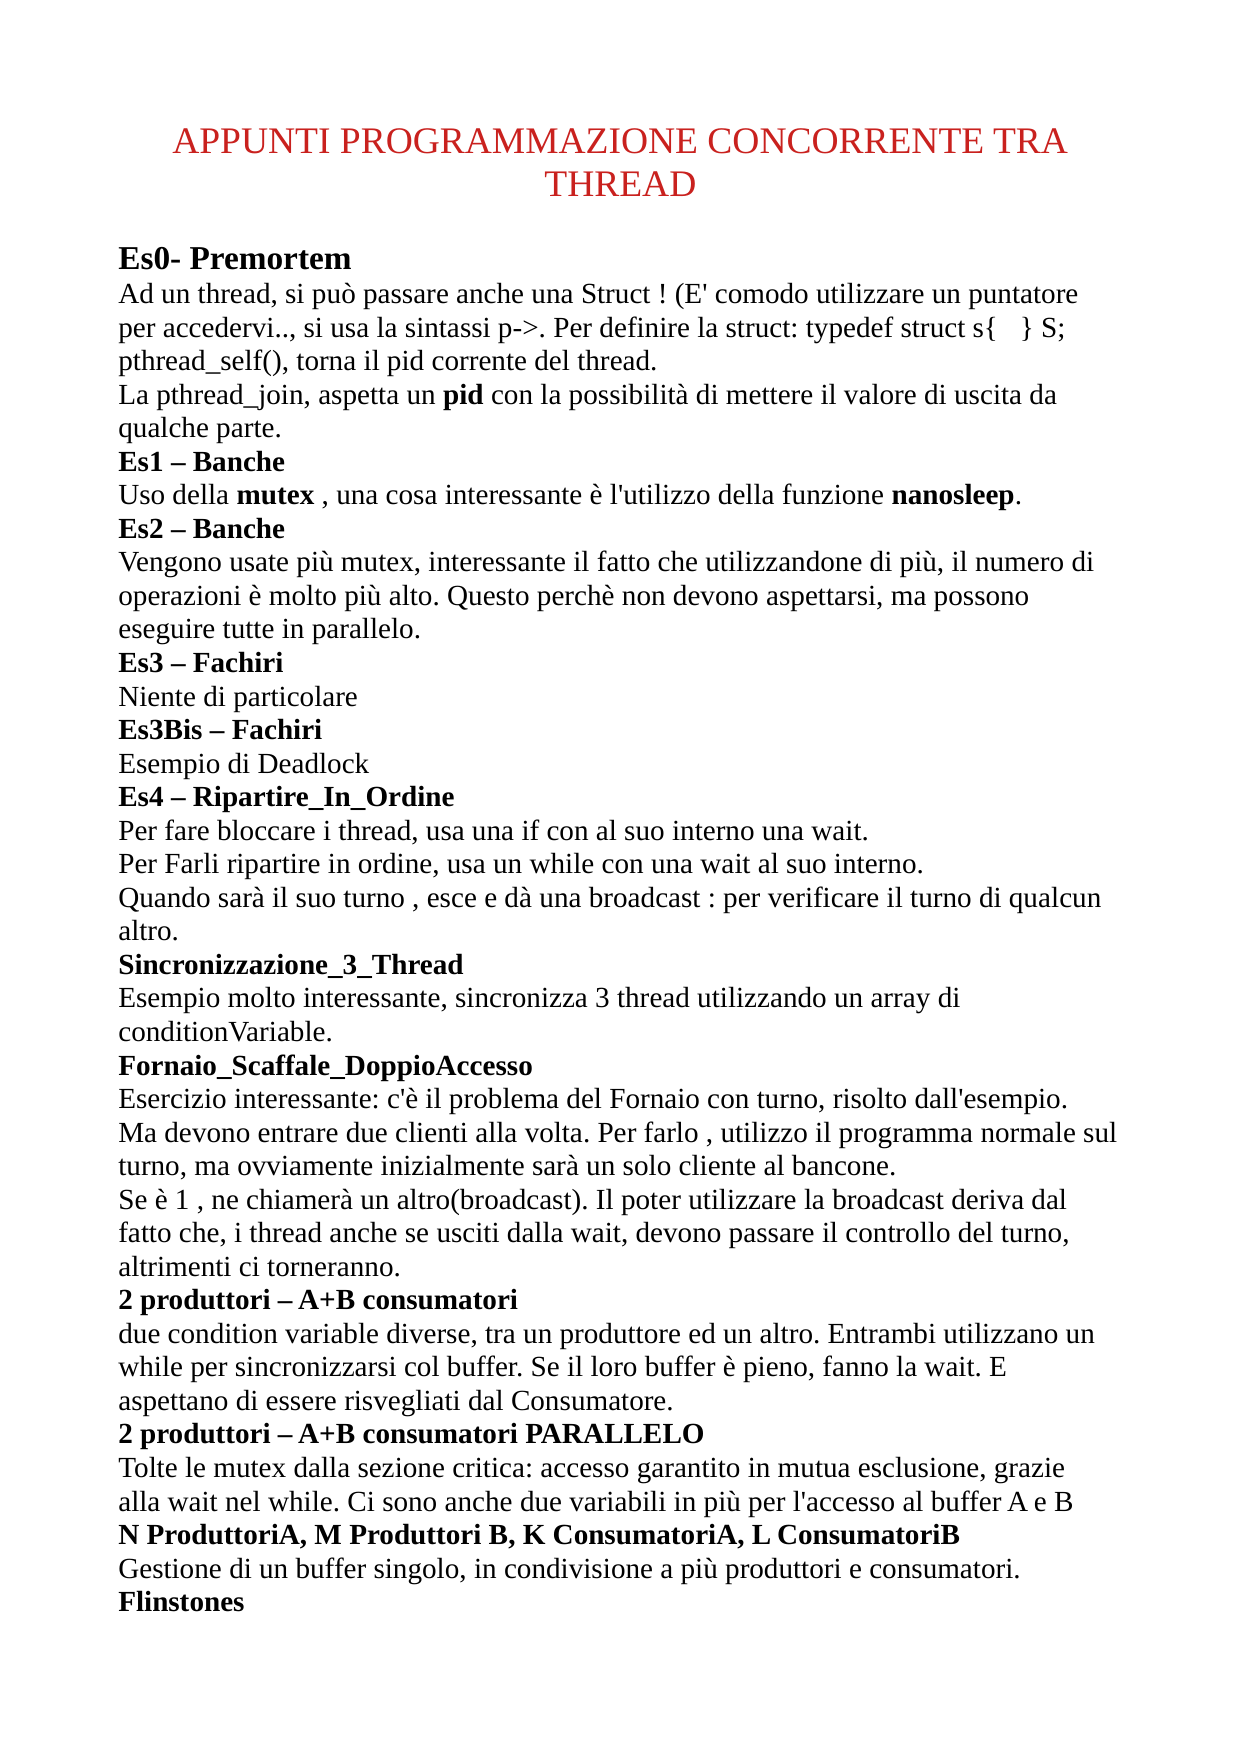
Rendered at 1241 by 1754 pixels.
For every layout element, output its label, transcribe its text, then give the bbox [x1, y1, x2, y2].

text Ma devono entrare due clienti alla volta. Per farlo , utilizzo il programma normale sul [118, 1115, 1122, 1148]
text due condition variable diverse, tra un produttore ed un altro. Entrambi utilizzano un while per sincronizzarsi col buffer. Se il loro buffer è pieno, fanno la wait. E aspettano di essere risvegliati dal Consumatore. [118, 1316, 1122, 1417]
text Per Farli ripartire in ordine, usa un while con una wait al suo interno. [118, 846, 1122, 880]
text Fornaio_Scaffale_DoppioAccesso [118, 1048, 1122, 1081]
text turno, ma ovviamente inizialmente sarà un solo cliente al bancone. [118, 1148, 1122, 1182]
text 2 produttori – A+B consumatori PARALLELO [118, 1417, 1122, 1450]
text Uso della mutex , una cosa interessante è l'utilizzo della funzione nanosleep. [118, 477, 1122, 511]
text Es4 – Ripartire_In_Ordine [118, 779, 1122, 813]
text Es3 – Fachiri [118, 645, 1122, 679]
text pthread_self(), torna il pid corrente del thread. [118, 343, 1122, 377]
text Se è 1 , ne chiamerà un altro(broadcast). Il poter utilizzare la broadcast deriva dal fatto che, i thread anche se usciti dalla wait, devono passare il controllo del turno, altrimenti ci torneranno. [118, 1182, 1122, 1282]
text La pthread_join, aspetta un pid con la possibilità di mettere il valore di uscita da qualche parte. [118, 377, 1122, 444]
text APPUNTI PROGRAMMAZIONE CONCORRENTE TRA THREAD [118, 118, 1122, 204]
text Es1 – Banche [118, 444, 1122, 477]
text Es2 – Banche [118, 511, 1122, 544]
text Es3Bis – Fachiri [118, 712, 1122, 746]
text Flinstones [118, 1584, 1122, 1618]
text Tolte le mutex dalla sezione critica: accesso garantito in mutua esclusione, grazie [118, 1450, 1122, 1484]
text Esercizio interessante: c'è il problema del Fornaio con turno, risolto dall'esempio. [118, 1081, 1122, 1115]
text Quando sarà il suo turno , esce e dà una broadcast : per verificare il turno di qualcun altro. [118, 880, 1122, 947]
text N ProduttoriA, M Produttori B, K ConsumatoriA, L ConsumatoriB [118, 1517, 1122, 1551]
text Per fare bloccare i thread, usa una if con al suo interno una wait. [118, 813, 1122, 846]
text Vengono usate più mutex, interessante il fatto che utilizzandone di più, il numero di operazioni è molto più alto. Questo perchè non devono aspettarsi, ma possono eseguire tutte in parallelo. [118, 544, 1122, 645]
text 2 produttori – A+B consumatori [118, 1282, 1122, 1316]
text Niente di particolare [118, 679, 1122, 712]
text Esempio molto interessante, sincronizza 3 thread utilizzando un array di conditionVariable. [118, 981, 1122, 1048]
text Es0- Premortem [118, 238, 1122, 276]
text Sincronizzazione_3_Thread [118, 947, 1122, 981]
text Gestione di un buffer singolo, in condivisione a più produttori e consumatori. [118, 1551, 1122, 1584]
text Esempio di Deadlock [118, 746, 1122, 779]
text Ad un thread, si può passare anche una Struct ! (E' comodo utilizzare un puntatore per accedervi.., si usa la sintassi p->. Per definire la struct: typedef struct s{ } S; [118, 276, 1122, 343]
text alla wait nel while. Ci sono anche due variabili in più per l'accesso al buffer A e B [118, 1484, 1122, 1517]
